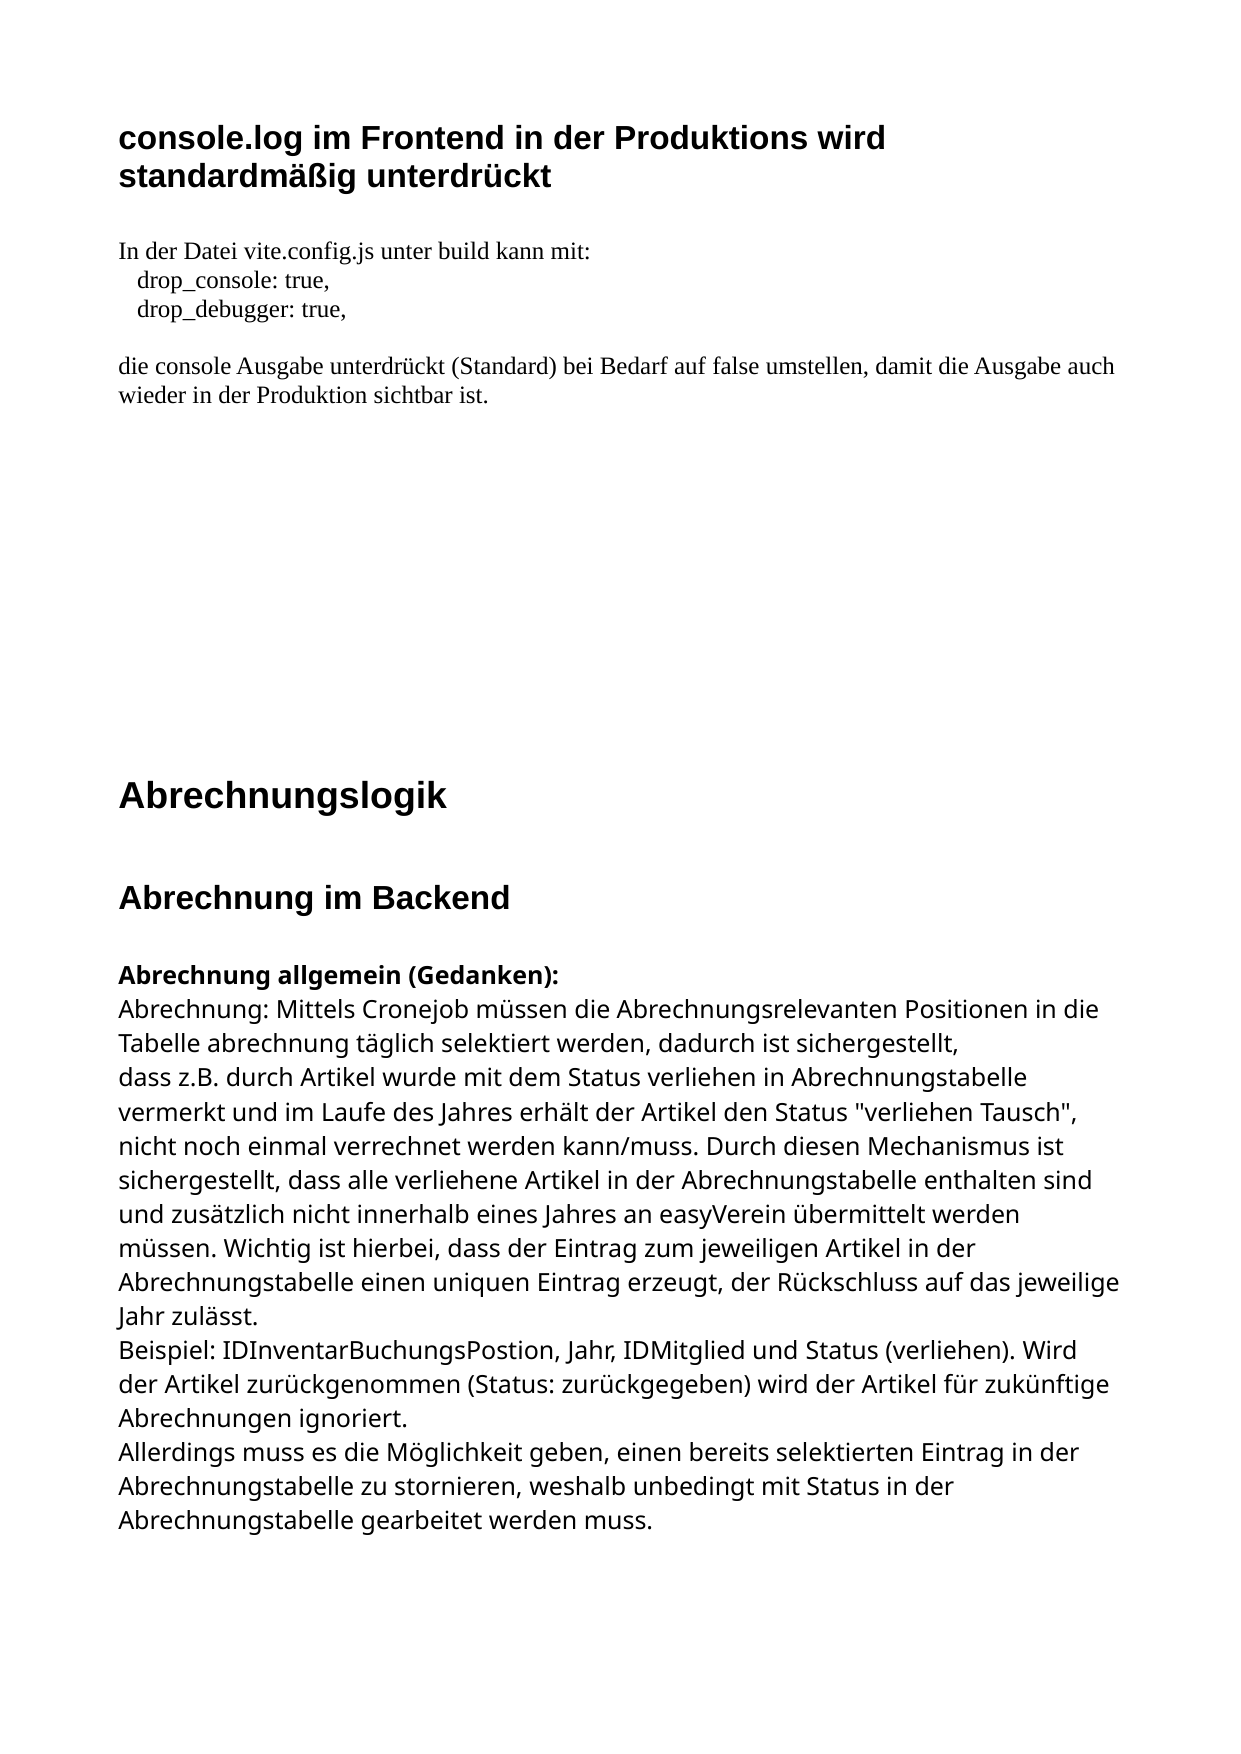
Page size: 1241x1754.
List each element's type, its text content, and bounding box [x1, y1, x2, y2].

text die console Ausgabe unterdrückt (Standard) bei Bedarf auf false umstellen, damit die Ausgabe auch wieder in der Produktion sichtbar ist. [118, 351, 1122, 409]
text Beispiel: IDInventarBuchungsPostion, Jahr, IDMitglied und Status (verliehen). Wird der Artikel zurückgenommen (Status: zurückgegeben) wird der Artikel für zukünftige Abrechnungen ignoriert. [118, 1333, 1122, 1435]
subtitle console.log im Frontend in der Produktions wird standardmäßig unterdrückt [118, 118, 1122, 195]
subtitle Abrechnungslogik [118, 773, 1122, 816]
text Abrechnung: Mittels Cronejob müssen die Abrechnungsrelevanten Positionen in die Tabelle abrechnung täglich selektiert werden, dadurch ist sichergestellt, [118, 992, 1122, 1060]
text dass z.B. durch Artikel wurde mit dem Status verliehen in Abrechnungstabelle vermerkt und im Laufe des Jahres erhält der Artikel den Status "verliehen Tausch", nicht noch einmal verrechnet werden kann/muss. Durch diesen Mechanismus ist sichergestellt, dass alle verliehene Artikel in der Abrechnungstabelle enthalten sind und zusätzlich nicht innerhalb eines Jahres an easyVerein übermittelt werden müssen. Wichtig ist hierbei, dass der Eintrag zum jeweiligen Artikel in der Abrechnungstabelle einen uniquen Eintrag erzeugt, der Rückschluss auf das jeweilige Jahr zulässt. [118, 1060, 1122, 1333]
subtitle Abrechnung im Backend [118, 878, 1122, 917]
text Allerdings muss es die Möglichkeit geben, einen bereits selektierten Eintrag in der Abrechnungstabelle zu stornieren, weshalb unbedingt mit Status in der Abrechnungstabelle gearbeitet werden muss. [118, 1435, 1122, 1537]
text In der Datei vite.config.js unter build kann mit: [118, 236, 1122, 265]
text drop_console: true, [118, 265, 1122, 294]
text Abrechnung allgemein (Gedanken): [118, 958, 1122, 992]
text drop_debugger: true, [118, 294, 1122, 322]
